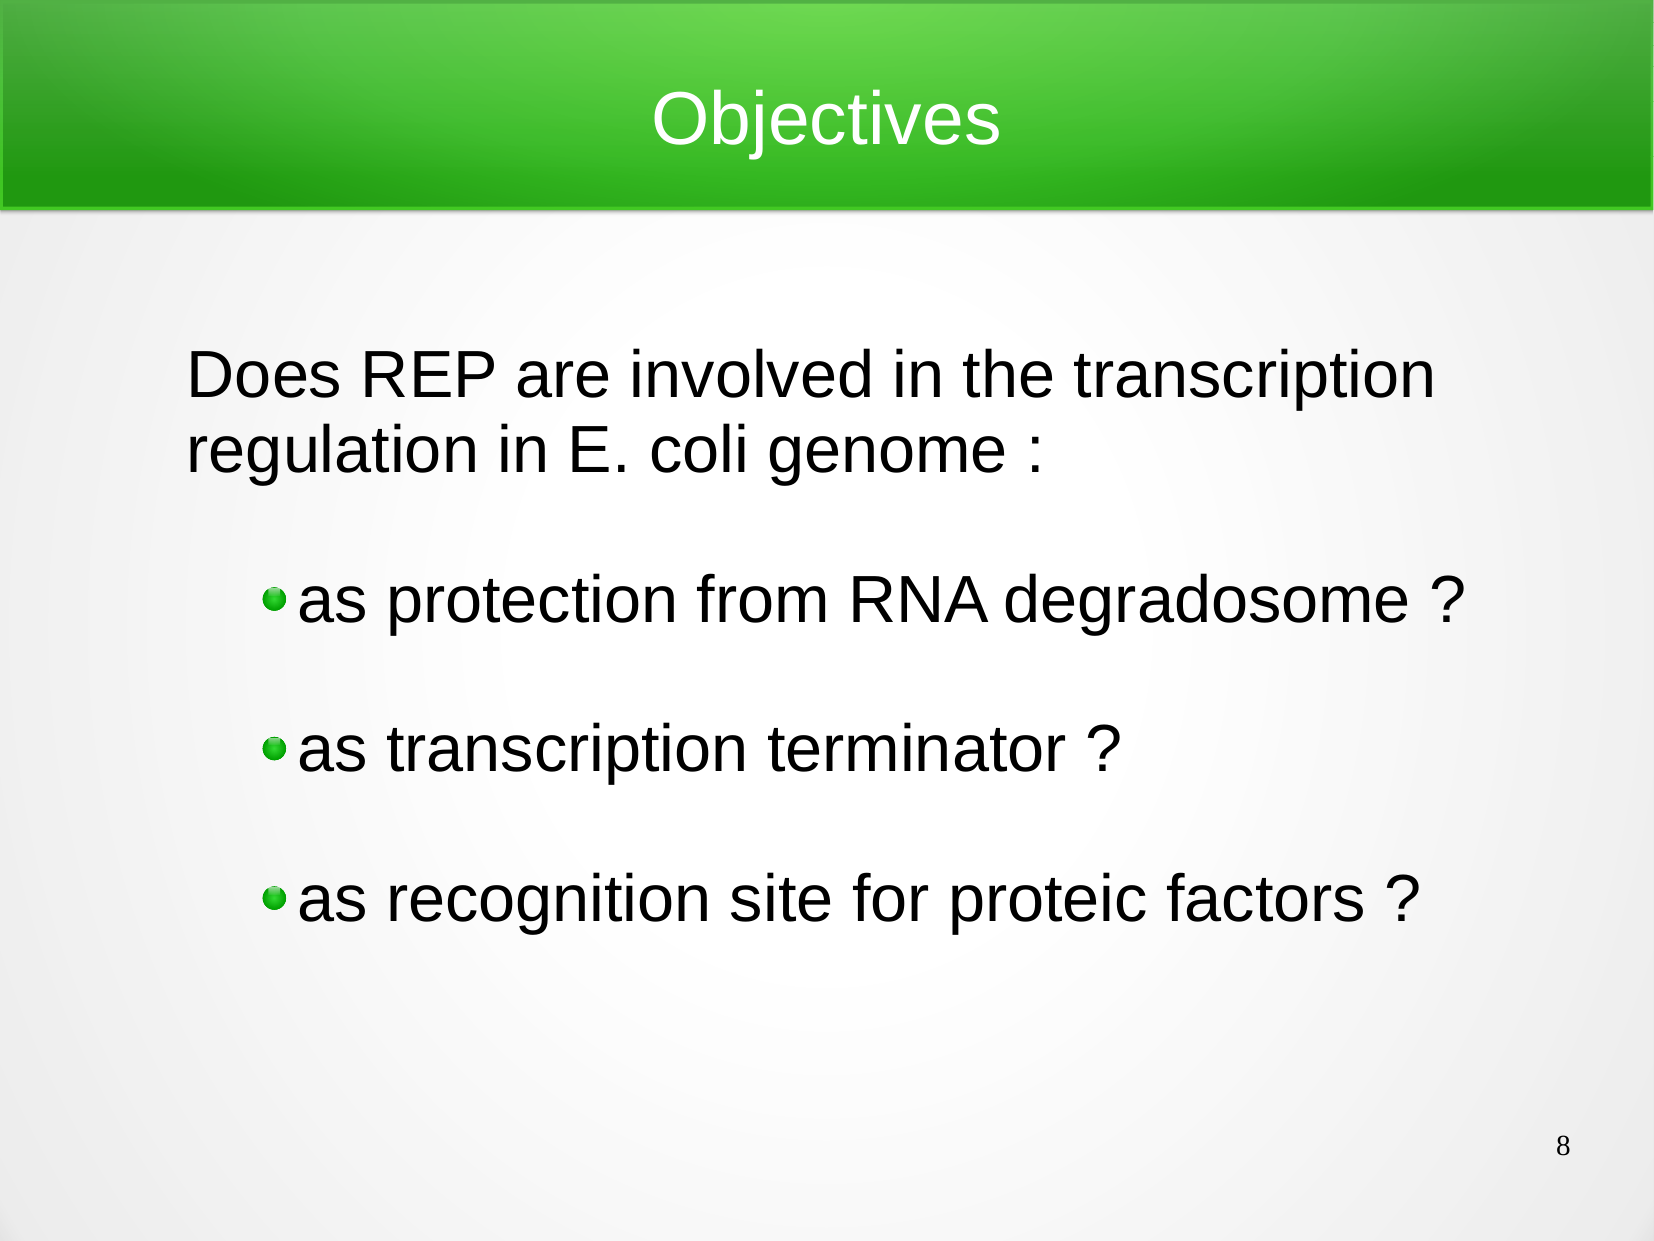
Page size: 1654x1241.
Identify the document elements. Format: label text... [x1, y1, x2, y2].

title Objectives [82, 47, 1571, 189]
text_box Does REP are involved in the transcription regulation in E. coli genome : as protection from RNA degradosome ? as transcription terminator ? as recognition site for proteic factors ? [172, 330, 1516, 943]
